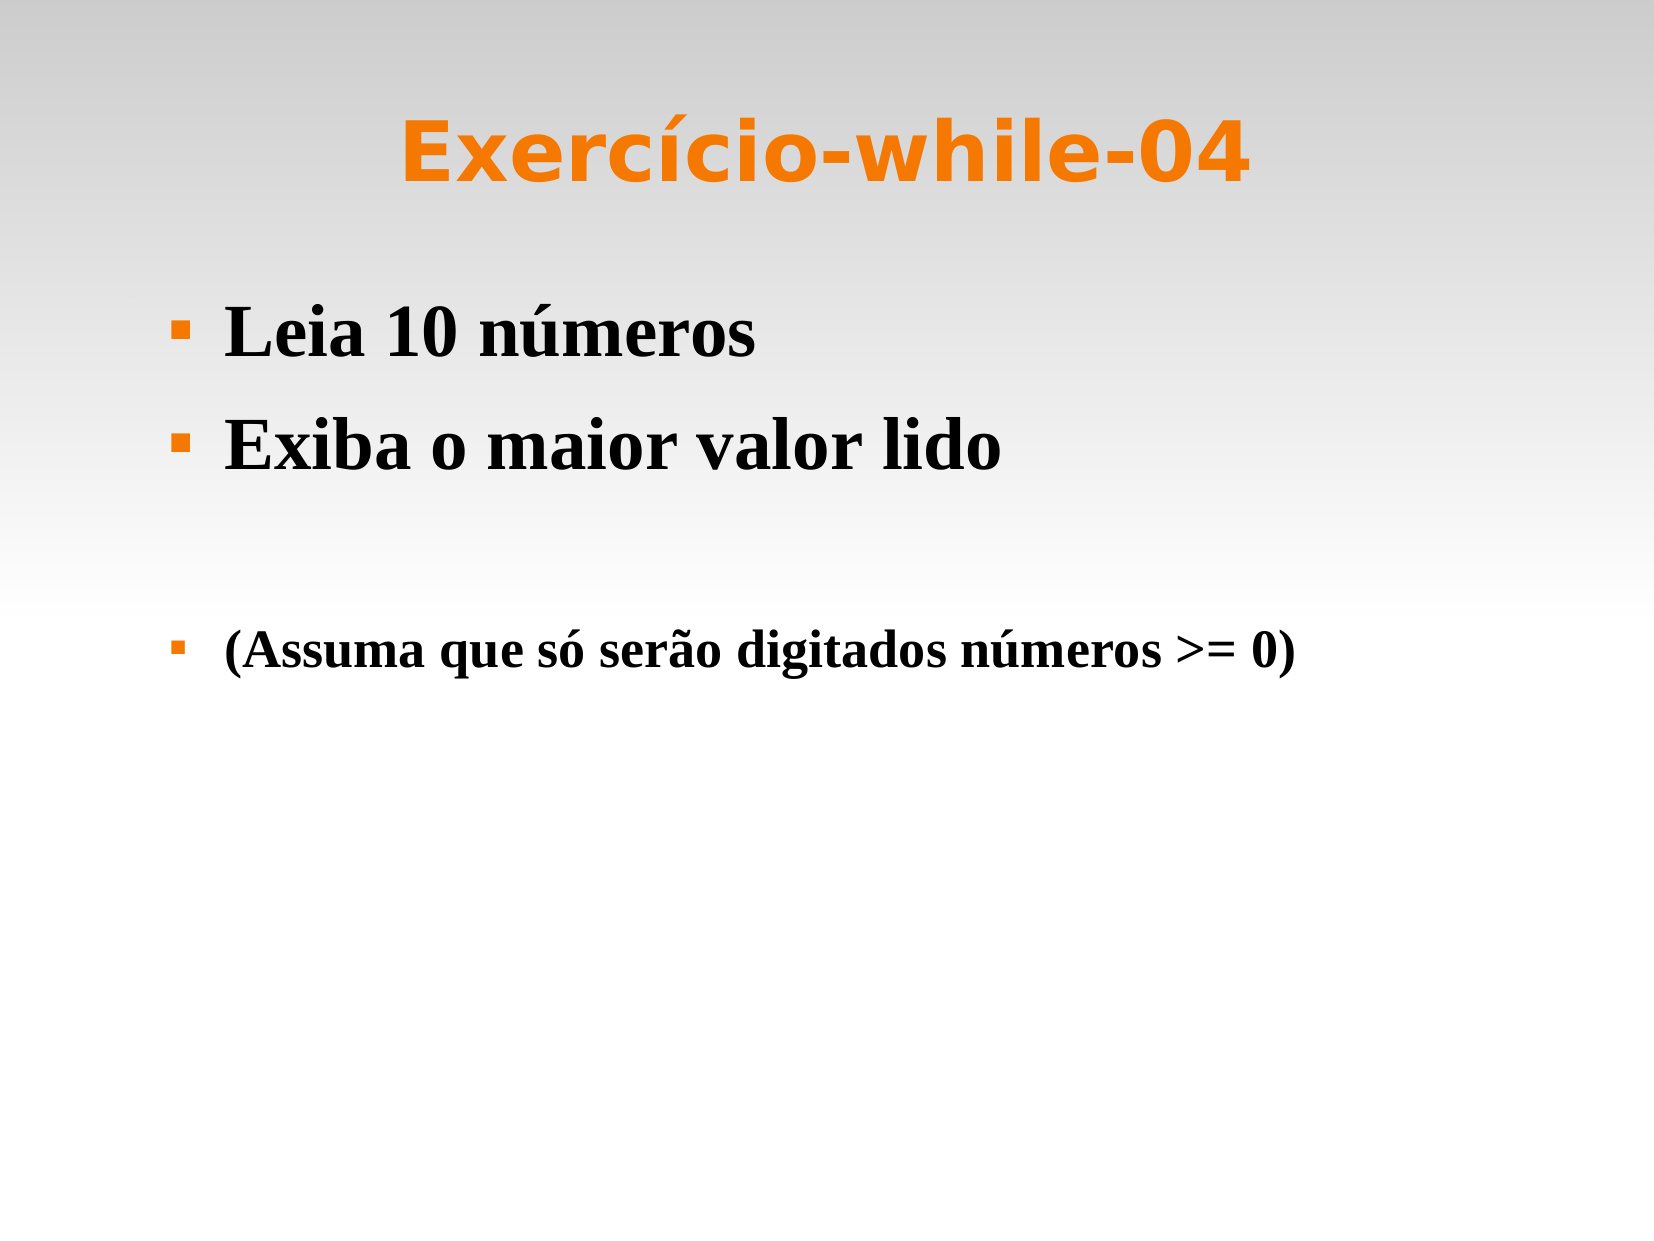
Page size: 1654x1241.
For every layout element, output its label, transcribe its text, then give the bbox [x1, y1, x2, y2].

title Exercício-while-04 [82, 49, 1571, 257]
list Leia 10 números Exiba o maior valor lido (Assuma que só serão digitados números >= 0) [82, 290, 1571, 1109]
